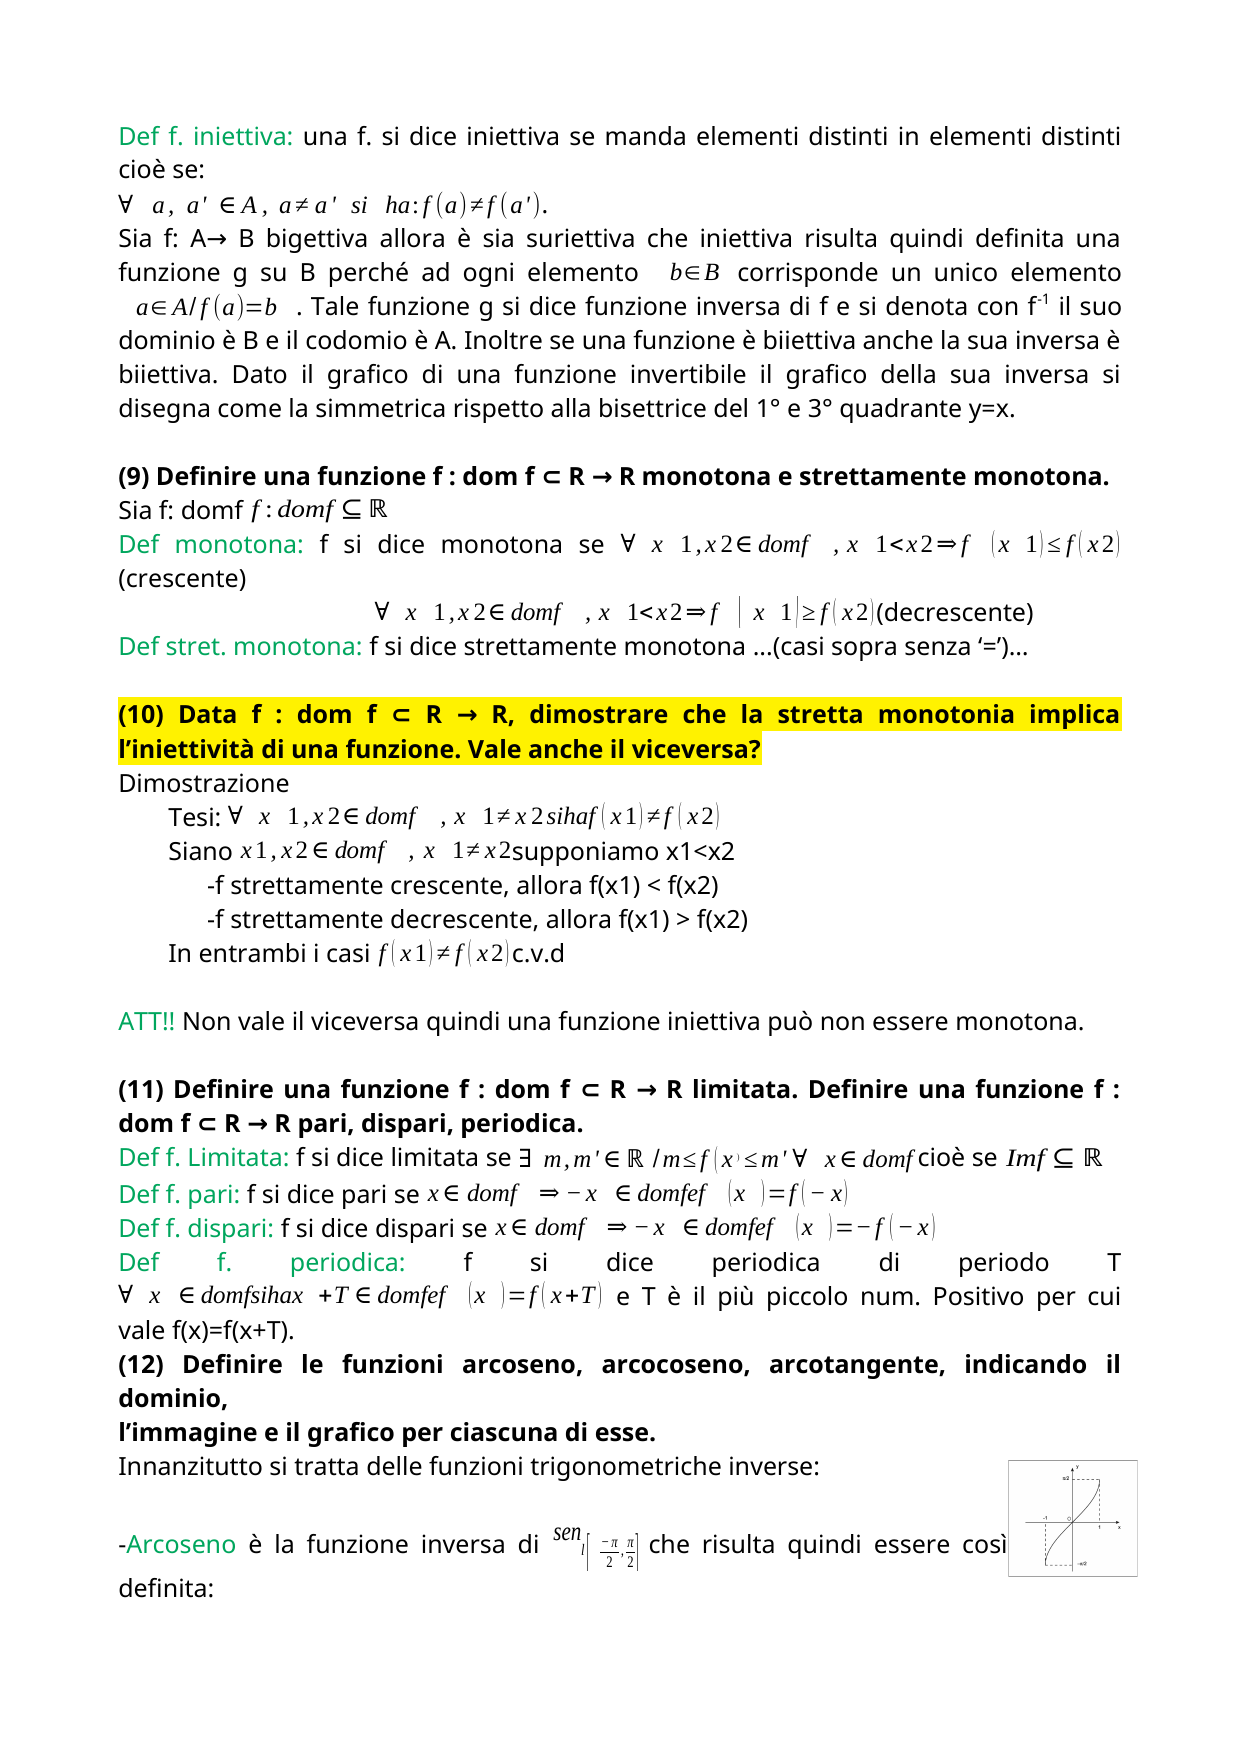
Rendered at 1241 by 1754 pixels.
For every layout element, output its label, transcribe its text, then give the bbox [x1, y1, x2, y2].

text (11) Definire una funzione f : dom f ⊂ R → R limitata. Definire una funzione f : dom f ⊂ R → R pari, dispari, periodica. [118, 1072, 1122, 1140]
text Def stret. monotona: f si dice strettamente monotona ...(casi sopra senza ‘=’)… [118, 629, 1122, 663]
text ATT!! Non vale il viceversa quindi una funzione iniettiva può non essere monotona. [118, 1004, 1122, 1038]
text (decrescente) [118, 595, 1122, 629]
text (9) Definire una funzione f : dom f ⊂ R → R monotona e strettamente monotona. [118, 459, 1122, 493]
text Def monotona: f si dice monotona se (crescente) [118, 527, 1122, 595]
text Def f. iniettiva: una f. si dice iniettiva se manda elementi distinti in elementi distinti cioè se: [118, 118, 1122, 186]
text (12) Definire le funzioni arcoseno, arcocoseno, arcotangente, indicando il dominio, [118, 1347, 1122, 1415]
text Def f. Limitata: f si dice limitata se cioè se [118, 1140, 1122, 1176]
text Siano supponiamo x1<x2 [118, 833, 1122, 867]
text Def f. dispari: f si dice dispari se [118, 1210, 1122, 1244]
text Sia f: domf [118, 493, 1122, 527]
text Def f. pari: f si dice pari se [118, 1176, 1122, 1210]
text In entrambi i casi c.v.d [118, 936, 1122, 970]
text (10) Data f : dom f ⊂ R → R, dimostrare che la stretta monotonia implica l’iniettività di una funzione. Vale anche il viceversa? [118, 697, 1122, 765]
text -Arcoseno è la funzione inversa di che risulta quindi essere così definita: [118, 1517, 1122, 1604]
text Sia f: A→ B bigettiva allora è sia suriettiva che iniettiva risulta quindi definita una funzione g su B perché ad ogni elemento corrisponde un unico elemento . Tale funzione g si dice funzione inversa di f e si denota con f-1 il suo dominio è B e il codomio è A. Inoltre se una funzione è biiettiva anche la sua inversa è biiettiva. Dato il grafico di una funzione invertibile il grafico della sua inversa si disegna come la simmetrica rispetto alla bisettrice del 1° e 3° quadrante y=x. [118, 220, 1122, 425]
text . [118, 186, 1122, 220]
text Tesi: [118, 799, 1122, 833]
picture [1008, 1460, 1138, 1577]
text l’immagine e il grafico per ciascuna di esse. [118, 1415, 1122, 1449]
text -f strettamente crescente, allora f(x1) < f(x2) [118, 867, 1122, 902]
text Def f. periodica: f si dice periodica di periodo T e T è il più piccolo num. Positivo per cui vale f(x)=f(x+T). [118, 1244, 1122, 1347]
text -f strettamente decrescente, allora f(x1) > f(x2) [118, 902, 1122, 936]
text Innanzitutto si tratta delle funzioni trigonometriche inverse: [118, 1449, 1122, 1483]
text Dimostrazione [118, 765, 1122, 799]
